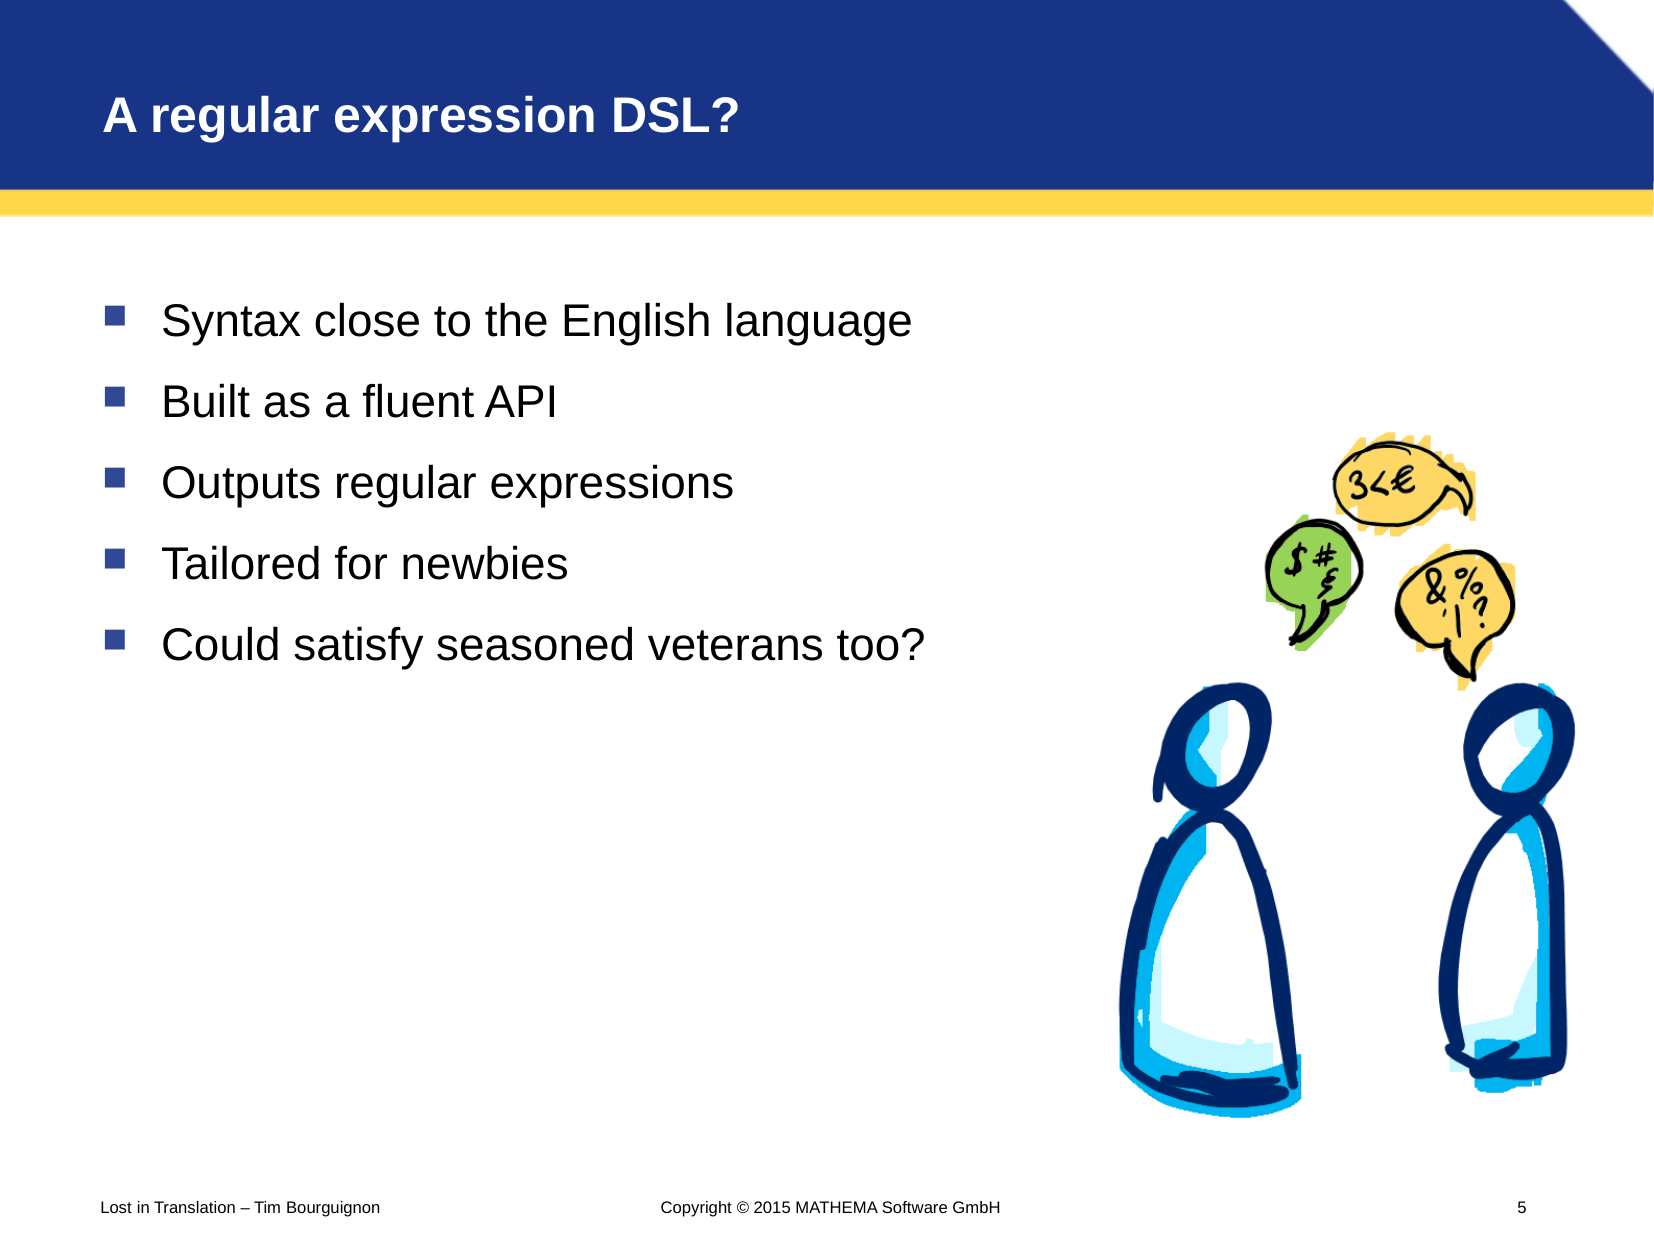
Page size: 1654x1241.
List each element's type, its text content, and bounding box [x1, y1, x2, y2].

picture [0, 0, 1654, 1241]
list Syntax close to the English language Built as a fluent API Outputs regular expressions Tailored for newbies Could satisfy seasoned veterans too? [101, 295, 1528, 1139]
title A regular expression DSL? [101, 69, 1173, 162]
